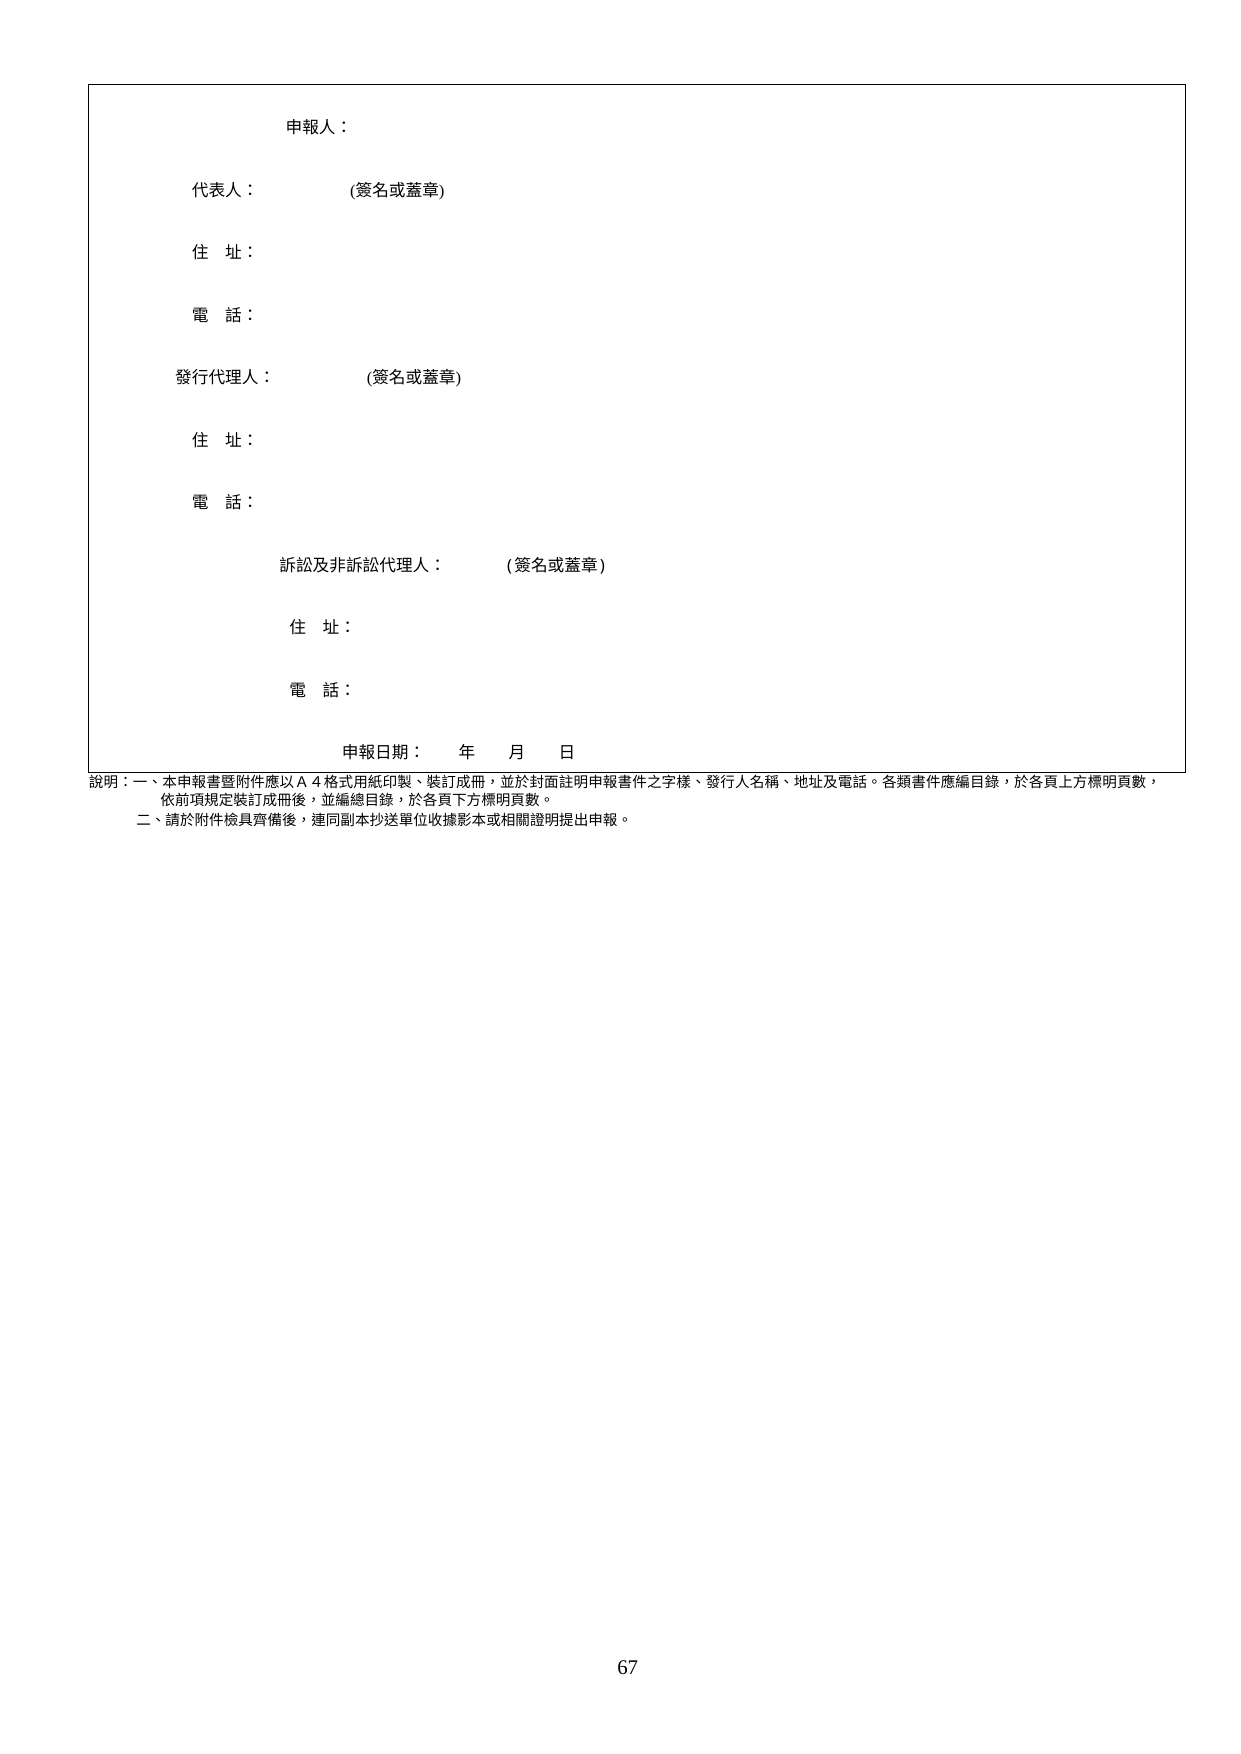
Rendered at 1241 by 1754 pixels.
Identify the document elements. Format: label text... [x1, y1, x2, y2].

text 說明：一、本申報書暨附件應以Ａ４格式用紙印製、裝訂成冊，並於封面註明申報書件之字樣、發行人名稱、地址及電話。各類書件應編目錄，於各頁上方標明頁數，依前項規定裝訂成冊後，並編總目錄，於各頁下方標明頁數。 [89, 773, 1166, 809]
text 二、請於附件檢具齊備後，連同副本抄送單位收據影本或相關證明提出申報。 [136, 809, 1166, 830]
table_cell 申報人： 代表人： (簽名或蓋章) 住 址： 電 話： 發行代理人： (簽名或蓋章) 住 址： 電 話： 訴訟及非訴訟代理人： (簽名或蓋章) 住 址： 電 話： 申報日期： 年 月 日 [89, 85, 1185, 772]
